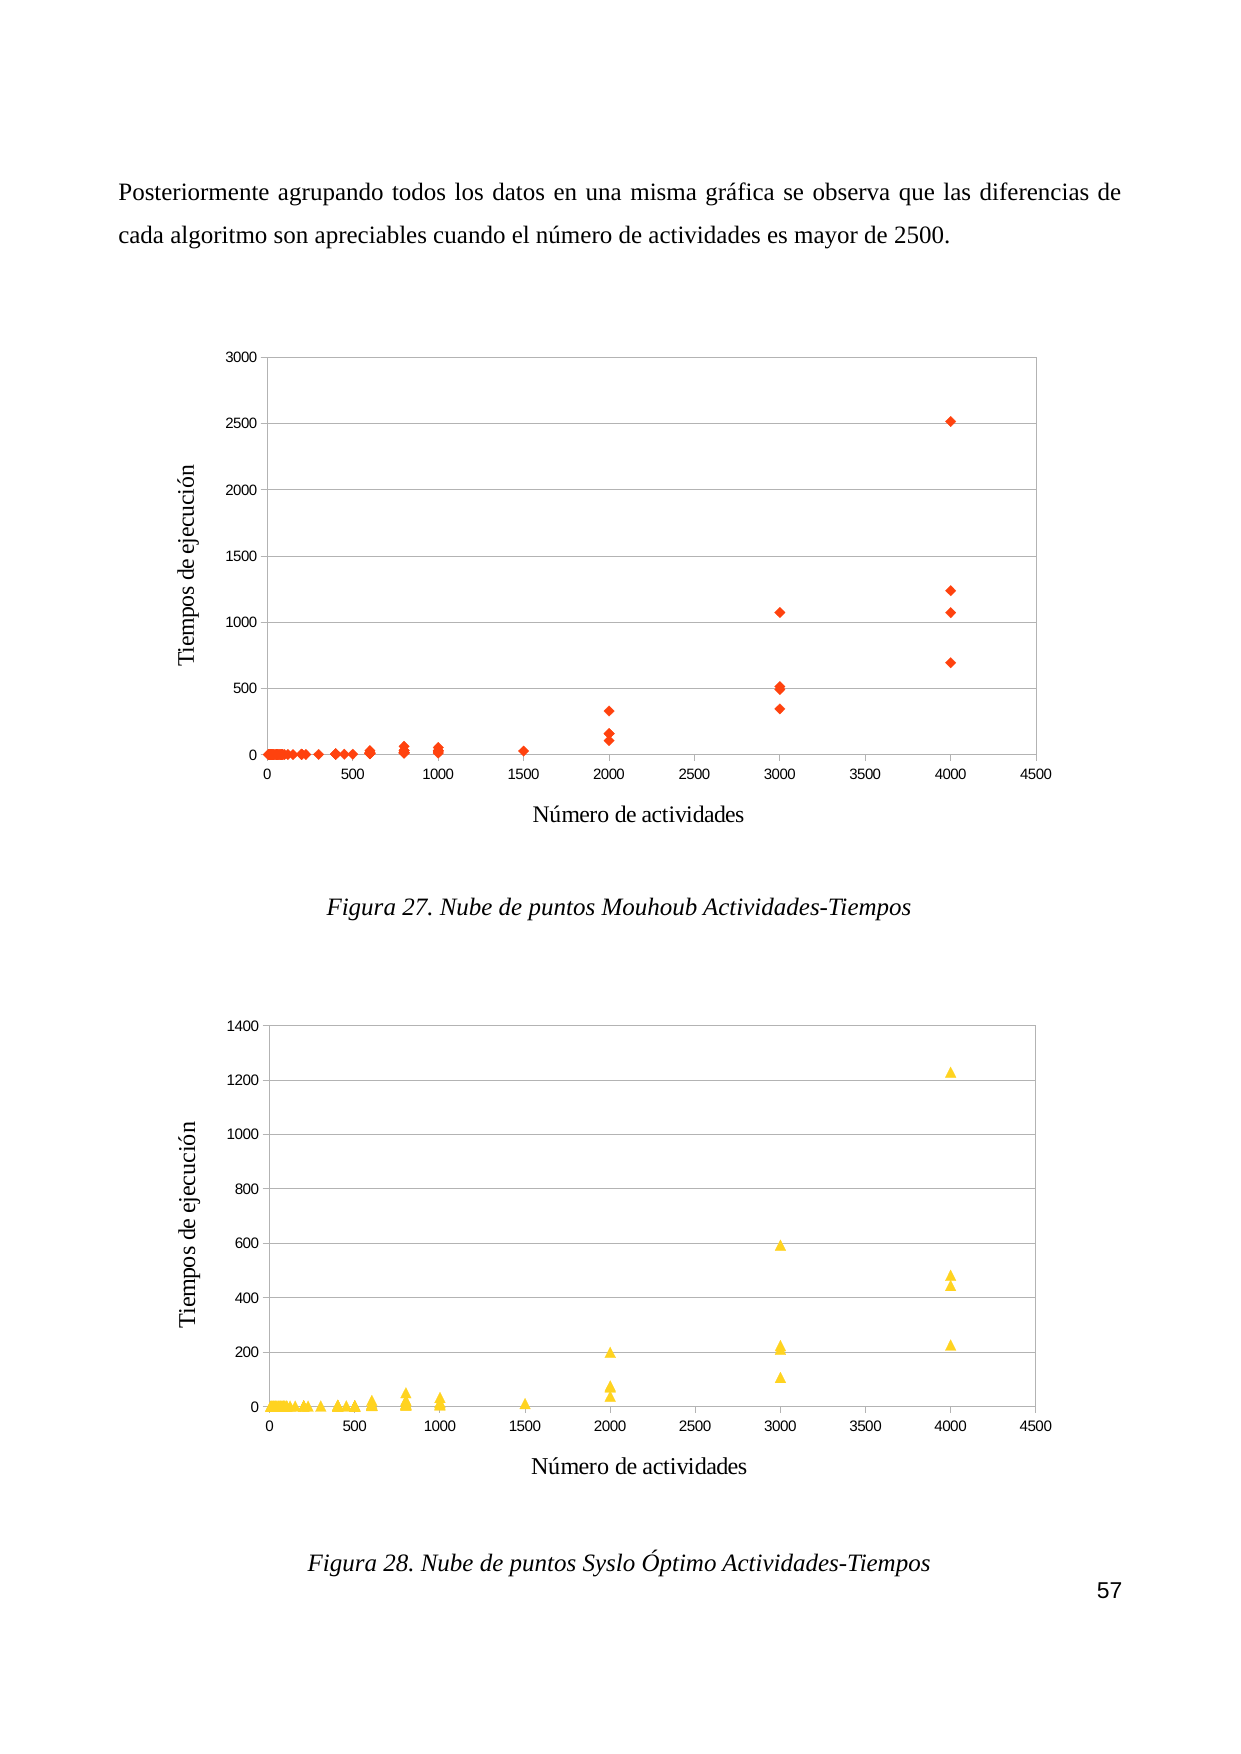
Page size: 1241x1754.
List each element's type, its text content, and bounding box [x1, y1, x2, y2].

text Figura 27. Nube de puntos Mouhoub Actividades-Tiempos [118, 892, 1122, 921]
text Figura 28. Nube de puntos Syslo Óptimo Actividades-Tiempos [118, 1548, 1122, 1576]
text Posteriormente agrupando todos los datos en una misma gráfica se observa que las diferencias de cada algoritmo son apreciables cuando el número de actividades es mayor de 2500. [118, 177, 1122, 249]
